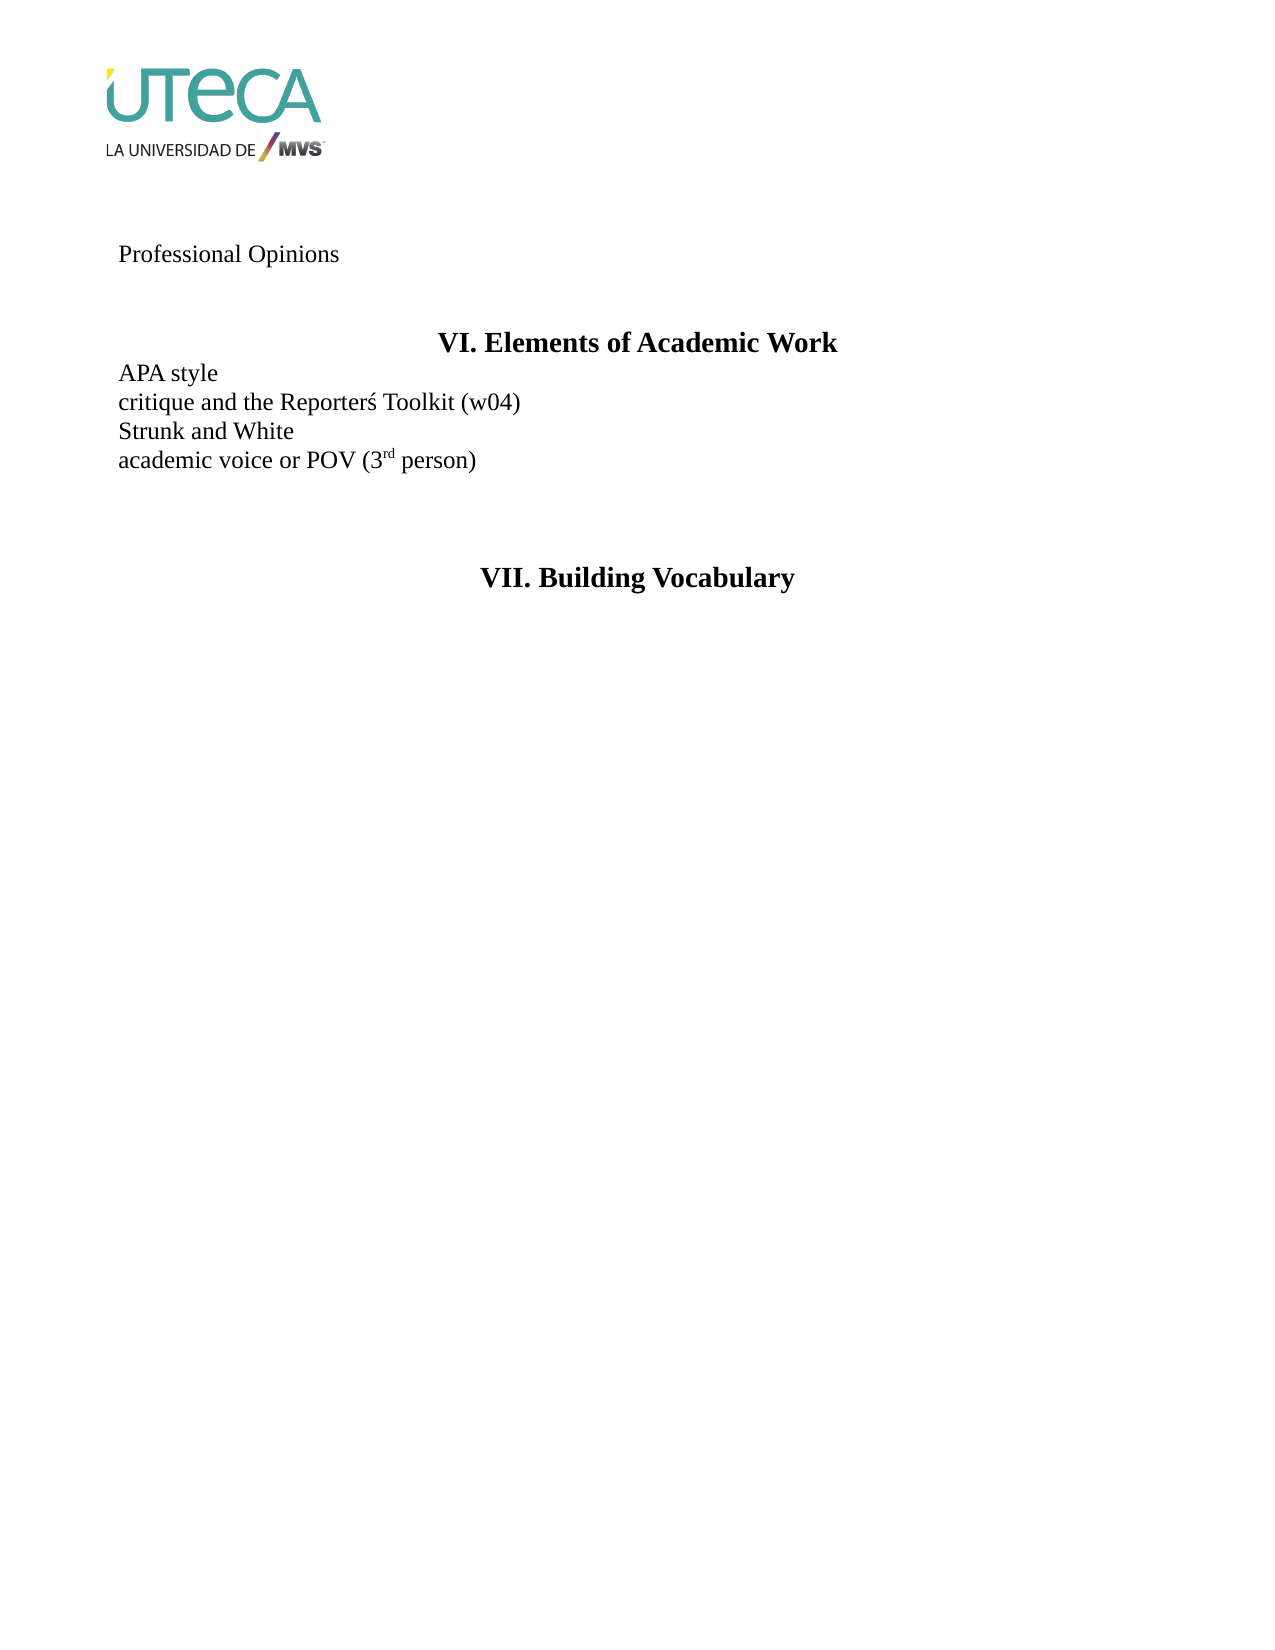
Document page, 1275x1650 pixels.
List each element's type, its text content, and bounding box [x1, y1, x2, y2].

picture [104, 64, 328, 166]
text critique and the Reporterś Toolkit (w04) [118, 387, 1157, 416]
text VI. Elements of Academic Work [118, 325, 1157, 358]
text academic voice or POV (3rd person) [118, 445, 1157, 473]
text Strunk and White [118, 416, 1157, 445]
text VII. Building Vocabulary [118, 560, 1157, 593]
text Professional Opinions [118, 239, 1157, 267]
text APA style [118, 358, 1157, 387]
